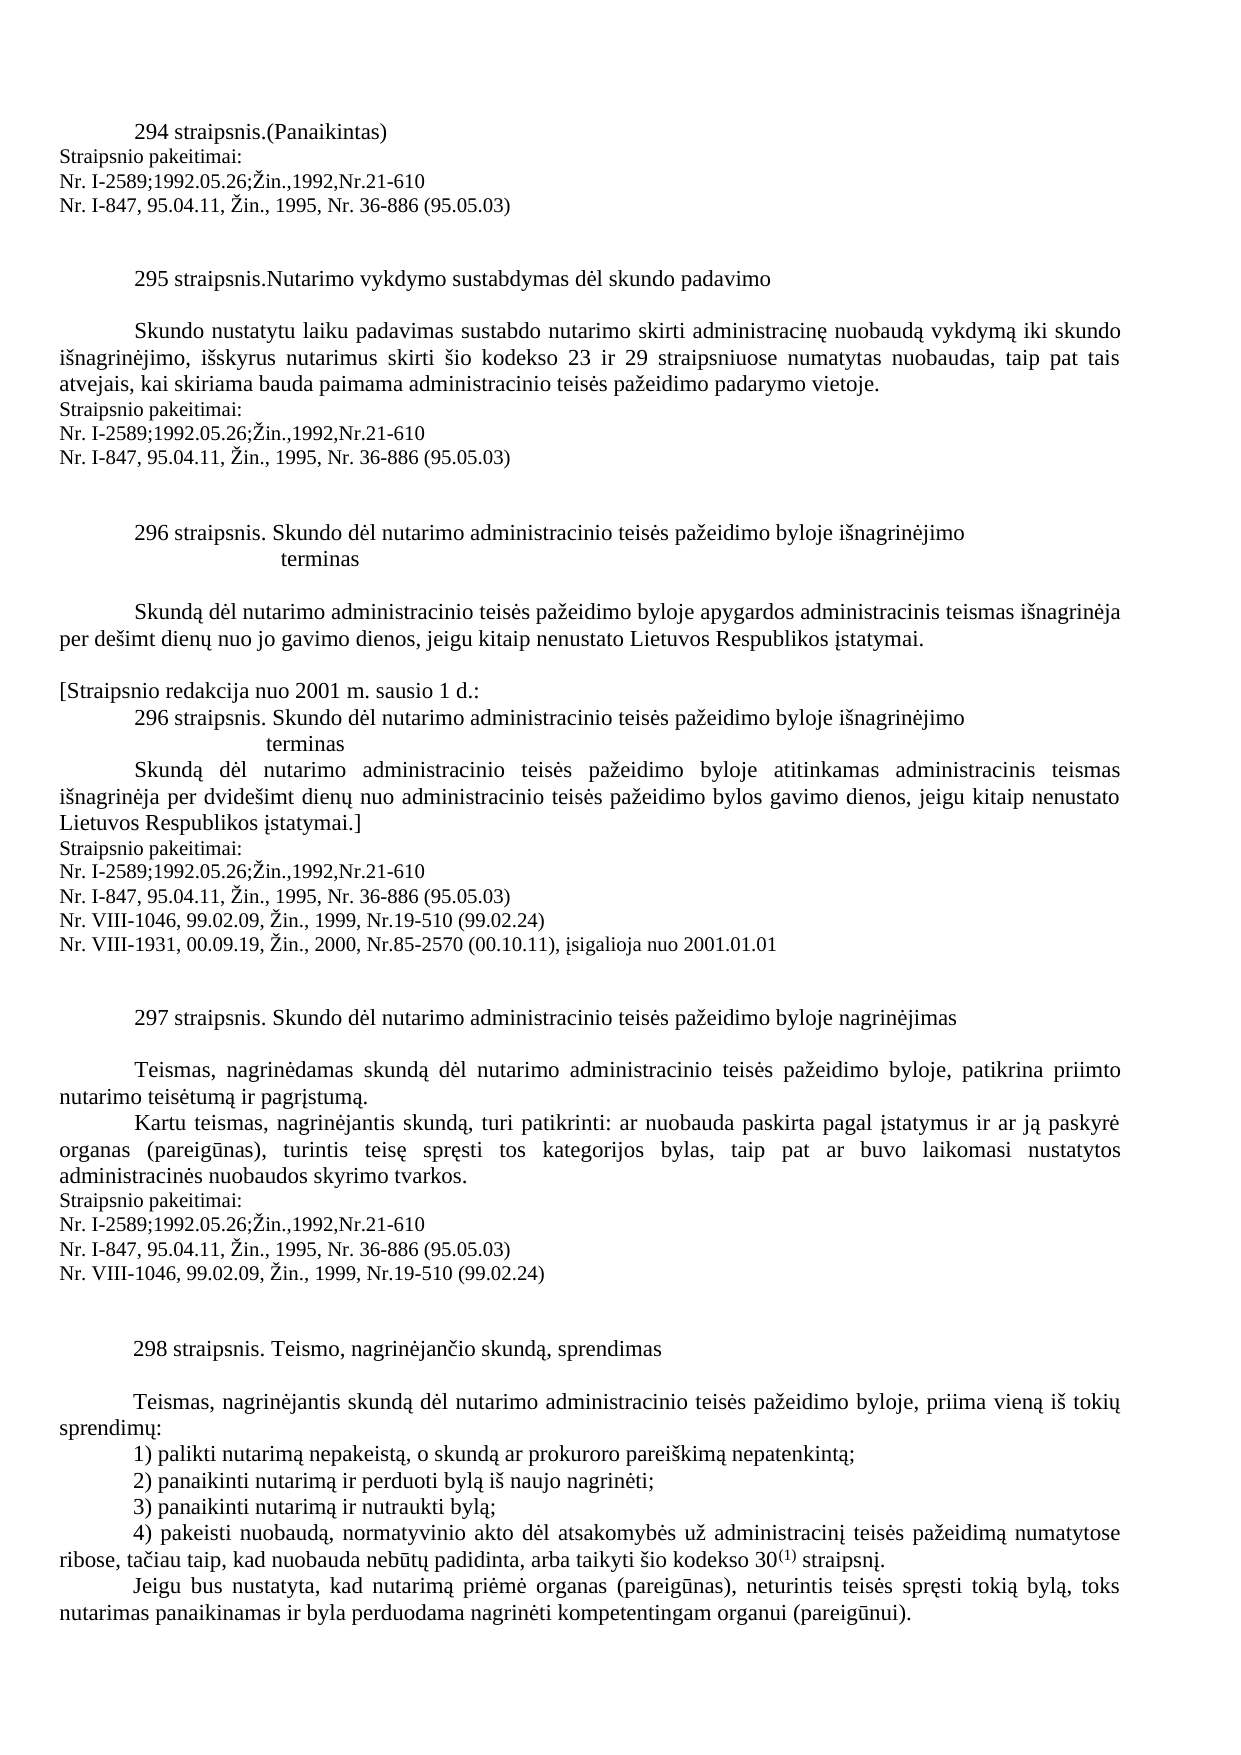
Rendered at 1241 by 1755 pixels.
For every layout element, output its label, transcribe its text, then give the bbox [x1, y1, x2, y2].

text Nr. VIII-1046, 99.02.09, Žin., 1999, Nr.19-510 (99.02.24) [59, 908, 1122, 932]
text 294 straipsnis.(Panaikintas) [59, 118, 1122, 144]
text 296 straipsnis. Skundo dėl nutarimo administracinio teisės pažeidimo byloje išnagrinėjimo [134, 704, 1122, 730]
text Straipsnio pakeitimai: [59, 835, 1122, 859]
text 3) panaikinti nutarimą ir nutraukti bylą; [59, 1493, 1122, 1519]
text 297 straipsnis. Skundo dėl nutarimo administracinio teisės pažeidimo byloje nagrinėjimas [134, 1004, 1122, 1030]
text 1) palikti nutarimą nepakeistą, o skundą ar prokuroro pareiškimą nepatenkintą; [59, 1440, 1122, 1467]
text 296 straipsnis. Skundo dėl nutarimo administracinio teisės pažeidimo byloje išnagrinėjimo [134, 519, 1122, 546]
text Nr. I-2589;1992.05.26;Žin.,1992,Nr.21-610 [59, 168, 1122, 193]
text terminas [266, 730, 1122, 756]
text terminas [281, 546, 1122, 572]
text Straipsnio pakeitimai: [59, 144, 1122, 168]
text 298 straipsnis. Teismo, nagrinėjančio skundą, sprendimas [59, 1335, 1122, 1361]
text Teismas, nagrinėjantis skundą dėl nutarimo administracinio teisės pažeidimo byloje, priima vieną iš tokių sprendimų: [59, 1388, 1122, 1440]
text Nr. I-2589;1992.05.26;Žin.,1992,Nr.21-610 [59, 421, 1122, 445]
text Nr. VIII-1046, 99.02.09, Žin., 1999, Nr.19-510 (99.02.24) [59, 1261, 1122, 1284]
text Kartu teismas, nagrinėjantis skundą, turi patikrinti: ar nuobauda paskirta pagal įstatymus ir ar ją paskyrė organas (pareigūnas), turintis teisę spręsti tos kategorijos bylas, taip pat ar buvo laikomasi nustatytos administracinės nuobaudos skyrimo tvarkos. [59, 1109, 1122, 1188]
text Skundo nustatytu laiku padavimas sustabdo nutarimo skirti administracinę nuobaudą vykdymą iki skundo išnagrinėjimo, išskyrus nutarimus skirti šio kodekso 23 ir 29 straipsniuose numatytas nuobaudas, taip pat tais atvejais, kai skiriama bauda paimama administracinio teisės pažeidimo padarymo vietoje. [59, 317, 1122, 397]
text 4) pakeisti nuobaudą, normatyvinio akto dėl atsakomybės už administracinį teisės pažeidimą numatytose ribose, tačiau taip, kad nuobauda nebūtų padidinta, arba taikyti šio kodekso 30(1) straipsnį. [59, 1519, 1122, 1572]
text Skundą dėl nutarimo administracinio teisės pažeidimo byloje apygardos administracinis teismas išnagrinėja per dešimt dienų nuo jo gavimo dienos, jeigu kitaip nenustato Lietuvos Respublikos įstatymai. [59, 598, 1122, 651]
text Straipsnio pakeitimai: [59, 1188, 1122, 1212]
text Nr. I-847, 95.04.11, Žin., 1995, Nr. 36-886 (95.05.03) [59, 1236, 1122, 1261]
text Jeigu bus nustatyta, kad nutarimą priėmė organas (pareigūnas), neturintis teisės spręsti tokią bylą, toks nutarimas panaikinamas ir byla perduodama nagrinėti kompetentingam organui (pareigūnui). [59, 1572, 1122, 1625]
text Nr. I-2589;1992.05.26;Žin.,1992,Nr.21-610 [59, 859, 1122, 883]
text Nr. I-2589;1992.05.26;Žin.,1992,Nr.21-610 [59, 1212, 1122, 1236]
text Nr. VIII-1931, 00.09.19, Žin., 2000, Nr.85-2570 (00.10.11), įsigalioja nuo 2001.01.01 [59, 932, 1122, 956]
text Straipsnio pakeitimai: [59, 397, 1122, 421]
text 295 straipsnis.Nutarimo vykdymo sustabdymas dėl skundo padavimo [59, 265, 1122, 291]
text Nr. I-847, 95.04.11, Žin., 1995, Nr. 36-886 (95.05.03) [59, 883, 1122, 908]
text Nr. I-847, 95.04.11, Žin., 1995, Nr. 36-886 (95.05.03) [59, 445, 1122, 469]
text Nr. I-847, 95.04.11, Žin., 1995, Nr. 36-886 (95.05.03) [59, 193, 1122, 217]
text [Straipsnio redakcija nuo 2001 m. sausio 1 d.: [59, 677, 1122, 704]
text Teismas, nagrinėdamas skundą dėl nutarimo administracinio teisės pažeidimo byloje, patikrina priimto nutarimo teisėtumą ir pagrįstumą. [59, 1057, 1122, 1109]
text 2) panaikinti nutarimą ir perduoti bylą iš naujo nagrinėti; [59, 1467, 1122, 1493]
text Skundą dėl nutarimo administracinio teisės pažeidimo byloje atitinkamas administracinis teismas išnagrinėja per dvidešimt dienų nuo administracinio teisės pažeidimo bylos gavimo dienos, jeigu kitaip nenustato Lietuvos Respublikos įstatymai.] [59, 756, 1122, 835]
